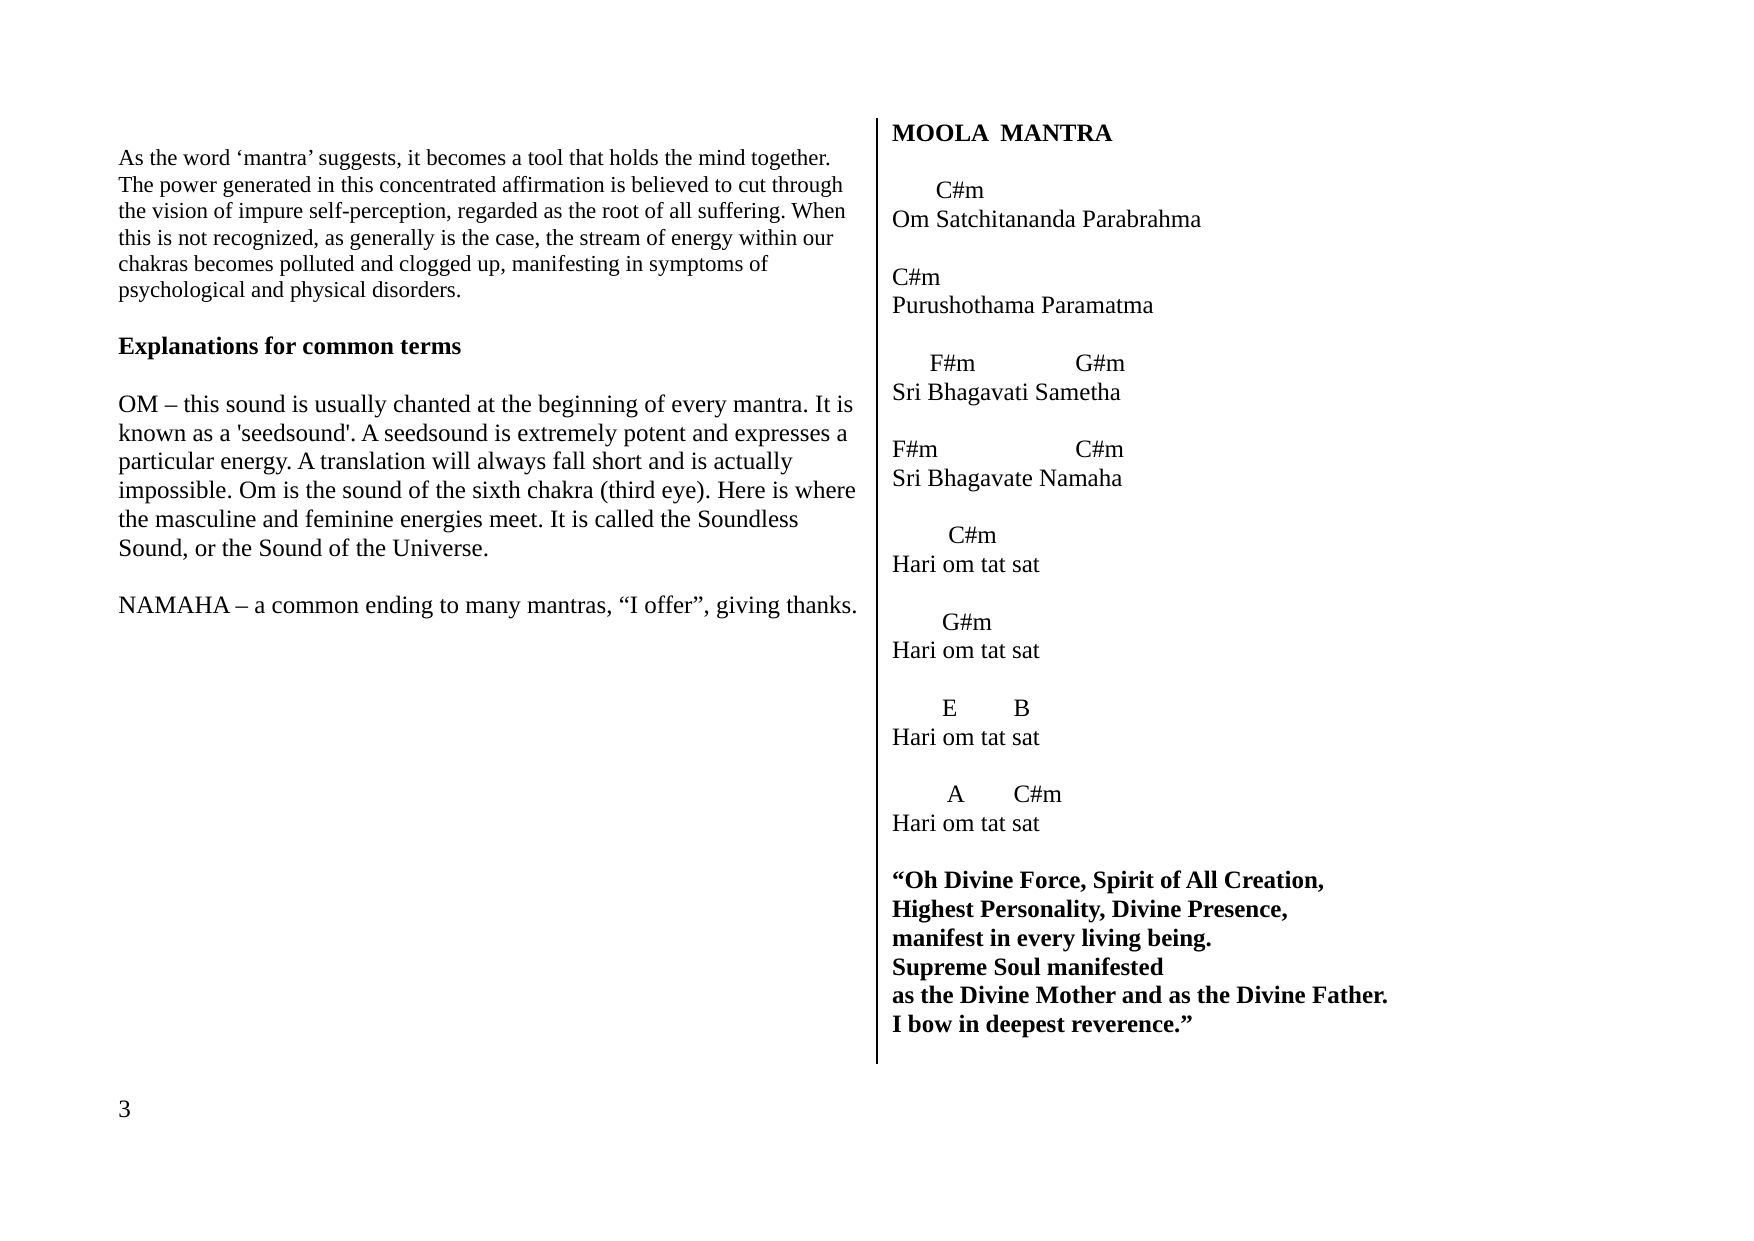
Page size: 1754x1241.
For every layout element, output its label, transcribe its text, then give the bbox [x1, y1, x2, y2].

text NAMAHA – a common ending to many mantras, “I offer”, giving thanks. [118, 590, 862, 619]
text manifest in every living being. [892, 923, 1635, 952]
text F#m G#m [892, 348, 1635, 377]
text Explanations for common terms [118, 331, 862, 360]
text Hari om tat sat [892, 549, 1635, 578]
text C#m [892, 521, 1635, 549]
text Hari om tat sat [892, 722, 1635, 751]
text OM – this sound is usually chanted at the beginning of every mantra. It is known as a 'seedsound'. A seedsound is extremely potent and expresses a particular energy. A translation will always fall short and is actually impossible. Om is the sound of the sixth chakra (third eye). Here is where the masculine and feminine energies meet. It is called the Soundless Sound, or the Sound of the Universe. [118, 389, 862, 561]
text as the Divine Mother and as the Divine Father. [892, 981, 1635, 1009]
text Sri Bhagavati Sametha [892, 377, 1635, 406]
text Sri Bhagavate Namaha [892, 463, 1635, 492]
text C#m [892, 176, 1635, 204]
text Hari om tat sat [892, 808, 1635, 837]
text MOOLA MANTRA [892, 118, 1635, 147]
text Om Satchitananda Parabrahma [892, 204, 1635, 233]
text “Oh Divine Force, Spirit of All Creation, [892, 866, 1635, 894]
text As the word ‘mantra’ suggests, it becomes a tool that holds the mind together. The power generated in this concentrated affirmation is believed to cut through the vision of impure self-perception, regarded as the root of all suffering. When this is not recognized, as generally is the case, the stream of energy within our chakras becomes polluted and clogged up, manifesting in symptoms of psychological and physical disorders. [118, 144, 862, 303]
text F#m C#m [892, 434, 1635, 463]
text Supreme Soul manifested [892, 952, 1635, 981]
text E B [892, 693, 1635, 722]
text Purushothama Paramatma [892, 291, 1635, 319]
text I bow in deepest reverence.” [892, 1009, 1635, 1038]
text G#m [892, 607, 1635, 636]
text C#m [892, 262, 1635, 291]
text Hari om tat sat [892, 636, 1635, 664]
text Highest Personality, Divine Presence, [892, 894, 1635, 923]
text A C#m [892, 779, 1635, 808]
